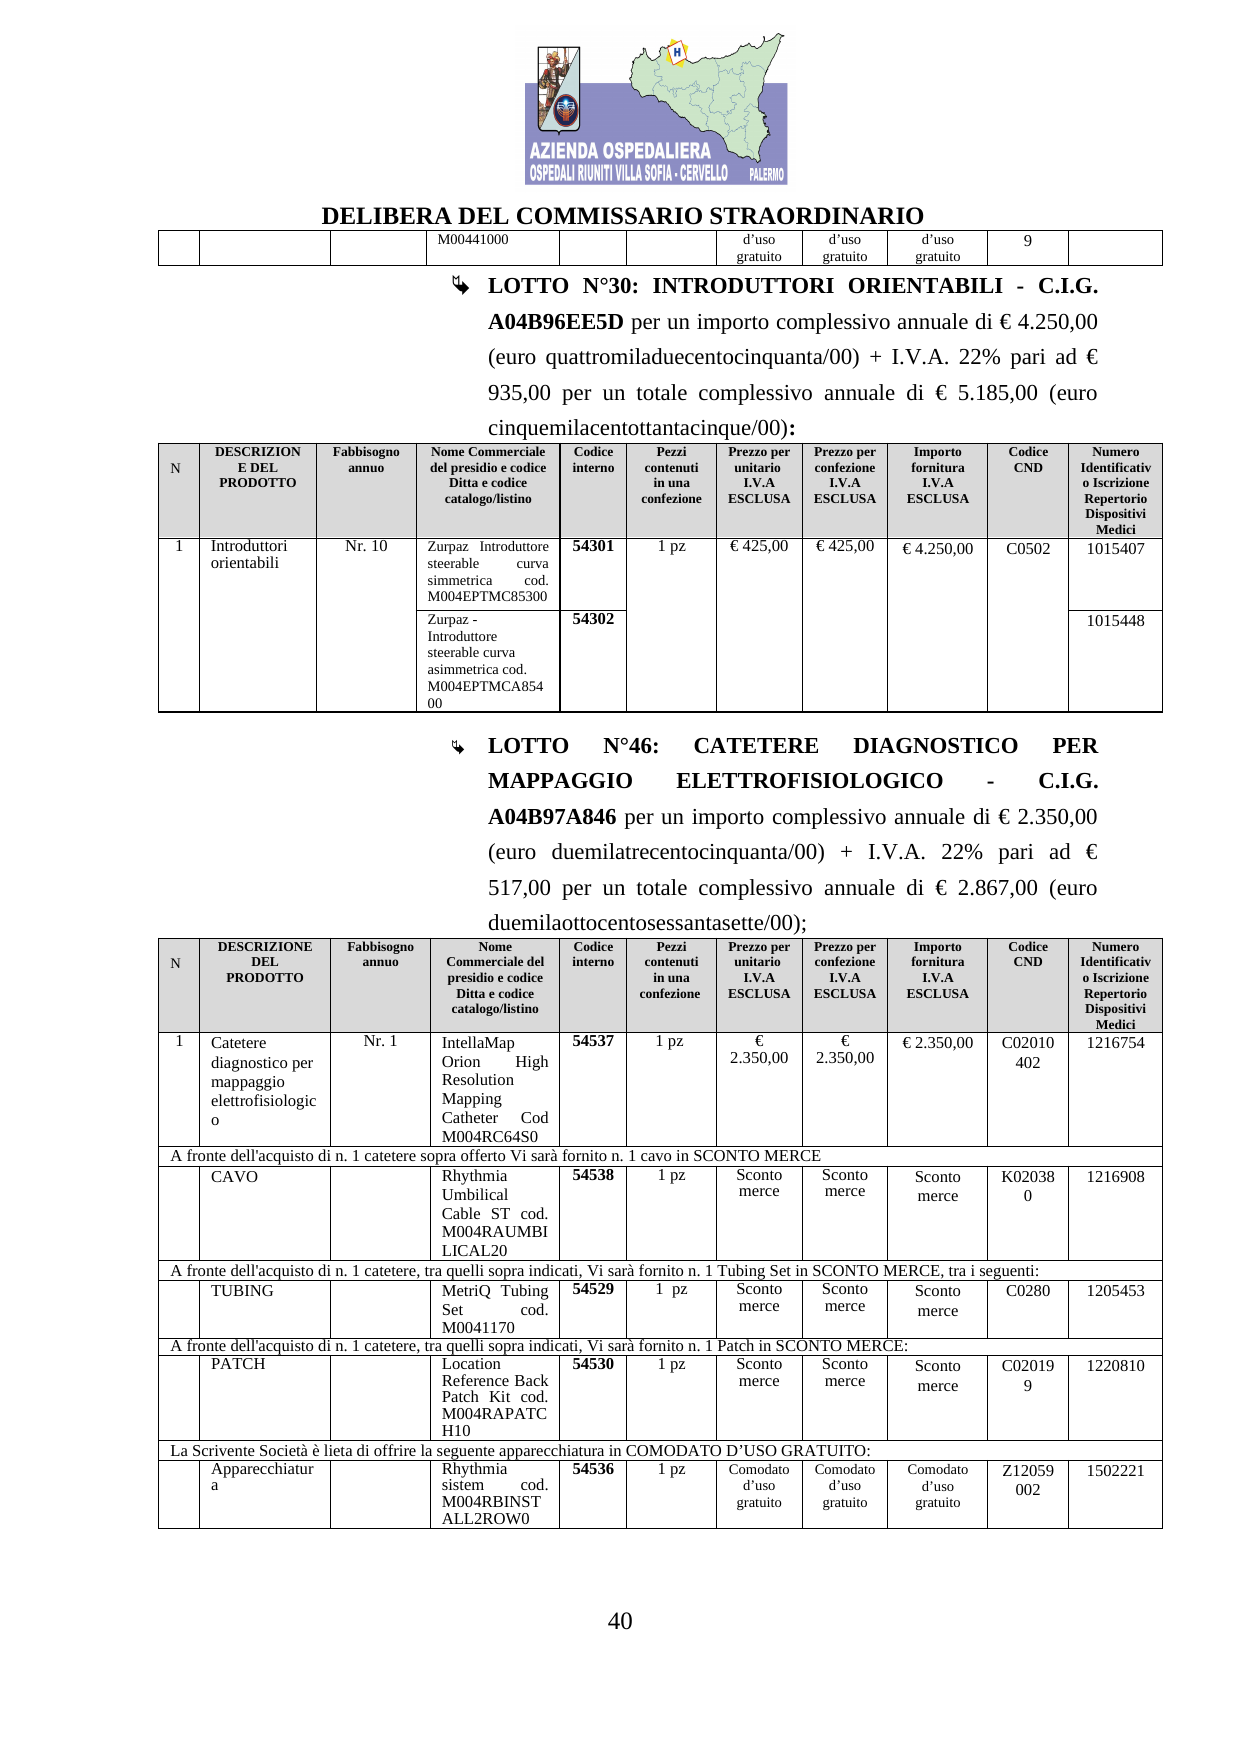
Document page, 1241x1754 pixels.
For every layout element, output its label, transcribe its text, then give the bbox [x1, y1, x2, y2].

table_cell 1 pz [627, 1167, 716, 1260]
table_cell 1 pz [627, 539, 716, 711]
table_cell € 425,00 [717, 539, 802, 711]
table_cell Location Reference Back Patch Kit cod. M004RAPATCH10 [431, 1356, 559, 1439]
table_cell [331, 1167, 430, 1260]
table_header Fabbisogno annuo [317, 444, 416, 537]
table_header Nome Commerciale del presidio e codice Ditta e codice catalogo/listino [431, 939, 559, 1032]
table_cell K020380 [988, 1167, 1068, 1260]
table_cell La Scrivente Società è lieta di offrire la seguente apparecchiatura in COMODATO D’USO GRATUITO: [159, 1441, 1162, 1460]
table_header Codice CND [988, 939, 1068, 1032]
table_header Pezzi contenuti in una confezione [627, 444, 716, 537]
table_cell 1015448 [1069, 611, 1162, 711]
table_cell d’uso gratuito [803, 231, 887, 264]
table_header Codice CND [988, 444, 1068, 537]
list LOTTO N°46: CATETERE DIAGNOSTICO PER MAPPAGGIO ELETTROFISIOLOGICO - C.I.G. A04B97A846 per un importo complessivo annuale di € 2.350,00 (euro duemilatrecentocinquanta/00) + I.V.A. 22% pari ad € 517,00 per un totale complessivo annuale di € 2.867,00 (euro duemilaottocentosessantasette/00); [451, 725, 1098, 937]
table_cell d’uso gratuito [888, 231, 987, 264]
table_header Pezzi contenuti in una confezione [627, 939, 716, 1032]
table_cell € 2.350,00 [888, 1033, 987, 1146]
table_cell 1 [159, 1033, 199, 1146]
table_cell d’uso gratuito [717, 231, 802, 264]
table_cell [331, 1281, 430, 1337]
table_cell MetriQ Tubing Set cod. M0041170 [431, 1281, 559, 1337]
table_cell C0280 [988, 1281, 1068, 1337]
table_cell C0502 [988, 539, 1068, 711]
table_cell 1216754 [1069, 1033, 1162, 1146]
table_cell 1220810 [1069, 1356, 1162, 1439]
table_header Codice interno [560, 939, 626, 1032]
table_cell € 2.350,00 [717, 1033, 802, 1146]
table_cell Nr. 10 [317, 539, 416, 711]
table_cell Apparecchiatura [200, 1461, 330, 1527]
table_cell 54302 [561, 611, 626, 711]
table_cell [159, 1461, 199, 1527]
table_cell [159, 1167, 199, 1260]
table_cell € 4.250,00 [888, 539, 987, 711]
table_cell M00441000 [427, 231, 559, 264]
table_cell IntellaMap Orion High Resolution Mapping Catheter Cod M004RC64S0 [431, 1033, 559, 1146]
table_cell Comodato d’uso gratuito [803, 1461, 887, 1527]
table_cell Sconto merce [717, 1356, 802, 1439]
table_cell 1015407 [1069, 539, 1162, 610]
table_cell Rhythmia Umbilical Cable ST cod. M004RAUMBILICAL20 [431, 1167, 559, 1260]
table_cell 1502221 [1069, 1461, 1162, 1527]
table_cell C02010402 [988, 1033, 1068, 1146]
table_header DESCRIZIONE DEL PRODOTTO [200, 444, 316, 537]
table_header Codice interno [561, 444, 626, 537]
table_cell C020199 [988, 1356, 1068, 1439]
table_header Fabbisogno annuo [331, 939, 430, 1032]
table_cell Sconto merce [888, 1167, 987, 1260]
table_cell 1216908 [1069, 1167, 1162, 1260]
table_cell [159, 231, 199, 264]
table_cell [627, 231, 716, 264]
table_cell 1 pz [627, 1356, 716, 1439]
table_cell Introduttori orientabili [200, 539, 316, 711]
table_cell 1 pz [627, 1281, 716, 1337]
table_header Nome Commerciale del presidio e codice Ditta e codice catalogo/listino [417, 444, 559, 537]
table_cell Comodato d’uso gratuito [717, 1461, 802, 1527]
table_cell € 2.350,00 [803, 1033, 887, 1146]
table_cell Sconto merce [803, 1356, 887, 1439]
table_header N [159, 939, 199, 1032]
table_cell [560, 231, 626, 264]
table_cell 9 [988, 231, 1068, 264]
table_header Numero Identificativo Iscrizione Repertorio Dispositivi Medici [1069, 939, 1162, 1032]
table_cell Sconto merce [803, 1167, 887, 1260]
table_cell [159, 1356, 199, 1439]
table_cell 1 [159, 539, 199, 711]
table_cell [200, 231, 330, 264]
table_header Prezzo per confezione I.V.A ESCLUSA [803, 939, 887, 1032]
table_header Importo fornitura I.V.A ESCLUSA [888, 939, 987, 1032]
table_cell 54536 [560, 1461, 626, 1527]
table_cell Nr. 1 [331, 1033, 430, 1146]
table_cell 1 pz [627, 1033, 716, 1146]
table_cell Z12059002 [988, 1461, 1068, 1527]
table_cell 1 pz [627, 1461, 716, 1527]
table_cell Zurpaz - Introduttore steerable curva asimmetrica cod. M004EPTMCA85400 [417, 611, 559, 711]
table_cell 54537 [560, 1033, 626, 1146]
table_cell Catetere diagnostico per mappaggio elettrofisiologico [200, 1033, 330, 1146]
table_header Importo fornitura I.V.A ESCLUSA [888, 444, 987, 537]
table_header DESCRIZIONE DEL PRODOTTO [200, 939, 330, 1032]
table_header Prezzo per unitario I.V.A ESCLUSA [717, 444, 802, 537]
table_cell 54301 [561, 539, 626, 610]
table_cell [159, 1281, 199, 1337]
table_cell 54529 [560, 1281, 626, 1337]
table_header Numero Identificativo Iscrizione Repertorio Dispositivi Medici [1069, 444, 1162, 537]
table_cell [1069, 231, 1162, 264]
table_cell CAVO [200, 1167, 330, 1260]
list LOTTO N°30: INTRODUTTORI ORIENTABILI - C.I.G. A04B96EE5D per un importo complessivo annuale di € 4.250,00 (euro quattromiladuecentocinquanta/00) + I.V.A. 22% pari ad € 935,00 per un totale complessivo annuale di € 5.185,00 (euro cinquemilacentottantacinque/00): [451, 266, 1098, 443]
table_header Prezzo per confezione I.V.A ESCLUSA [803, 444, 887, 537]
table_cell 1205453 [1069, 1281, 1162, 1337]
table_cell Zurpaz Introduttore steerable curva simmetrica cod. M004EPTMC85300 [417, 539, 559, 610]
table_cell A fronte dell'acquisto di n. 1 catetere, tra quelli sopra indicati, Vi sarà fornito n. 1 Patch in SCONTO MERCE: [159, 1339, 1162, 1355]
table_cell 54530 [560, 1356, 626, 1439]
table_cell Rhythmia sistem cod. M004RBINSTALL2ROW0 [431, 1461, 559, 1527]
table_cell € 425,00 [803, 539, 887, 711]
table_cell Comodato d’uso gratuito [888, 1461, 987, 1527]
table_cell Sconto merce [888, 1281, 987, 1337]
table_cell Sconto merce [717, 1167, 802, 1260]
table_cell [331, 1356, 430, 1439]
table_cell PATCH [200, 1356, 330, 1439]
table_cell TUBING [200, 1281, 330, 1337]
table_cell [331, 1461, 430, 1527]
table_header Prezzo per unitario I.V.A ESCLUSA [717, 939, 802, 1032]
table_cell 54538 [560, 1167, 626, 1260]
table_cell [331, 231, 426, 264]
table_cell Sconto merce [803, 1281, 887, 1337]
table_cell A fronte dell'acquisto di n. 1 catetere sopra offerto Vi sarà fornito n. 1 cavo in SCONTO MERCE [159, 1147, 1162, 1166]
table_cell Sconto merce [888, 1356, 987, 1439]
table_cell A fronte dell'acquisto di n. 1 catetere, tra quelli sopra indicati, Vi sarà fornito n. 1 Tubing Set in SCONTO MERCE, tra i seguenti: [159, 1261, 1162, 1280]
table_header N [159, 444, 199, 537]
table_cell Sconto merce [717, 1281, 802, 1337]
